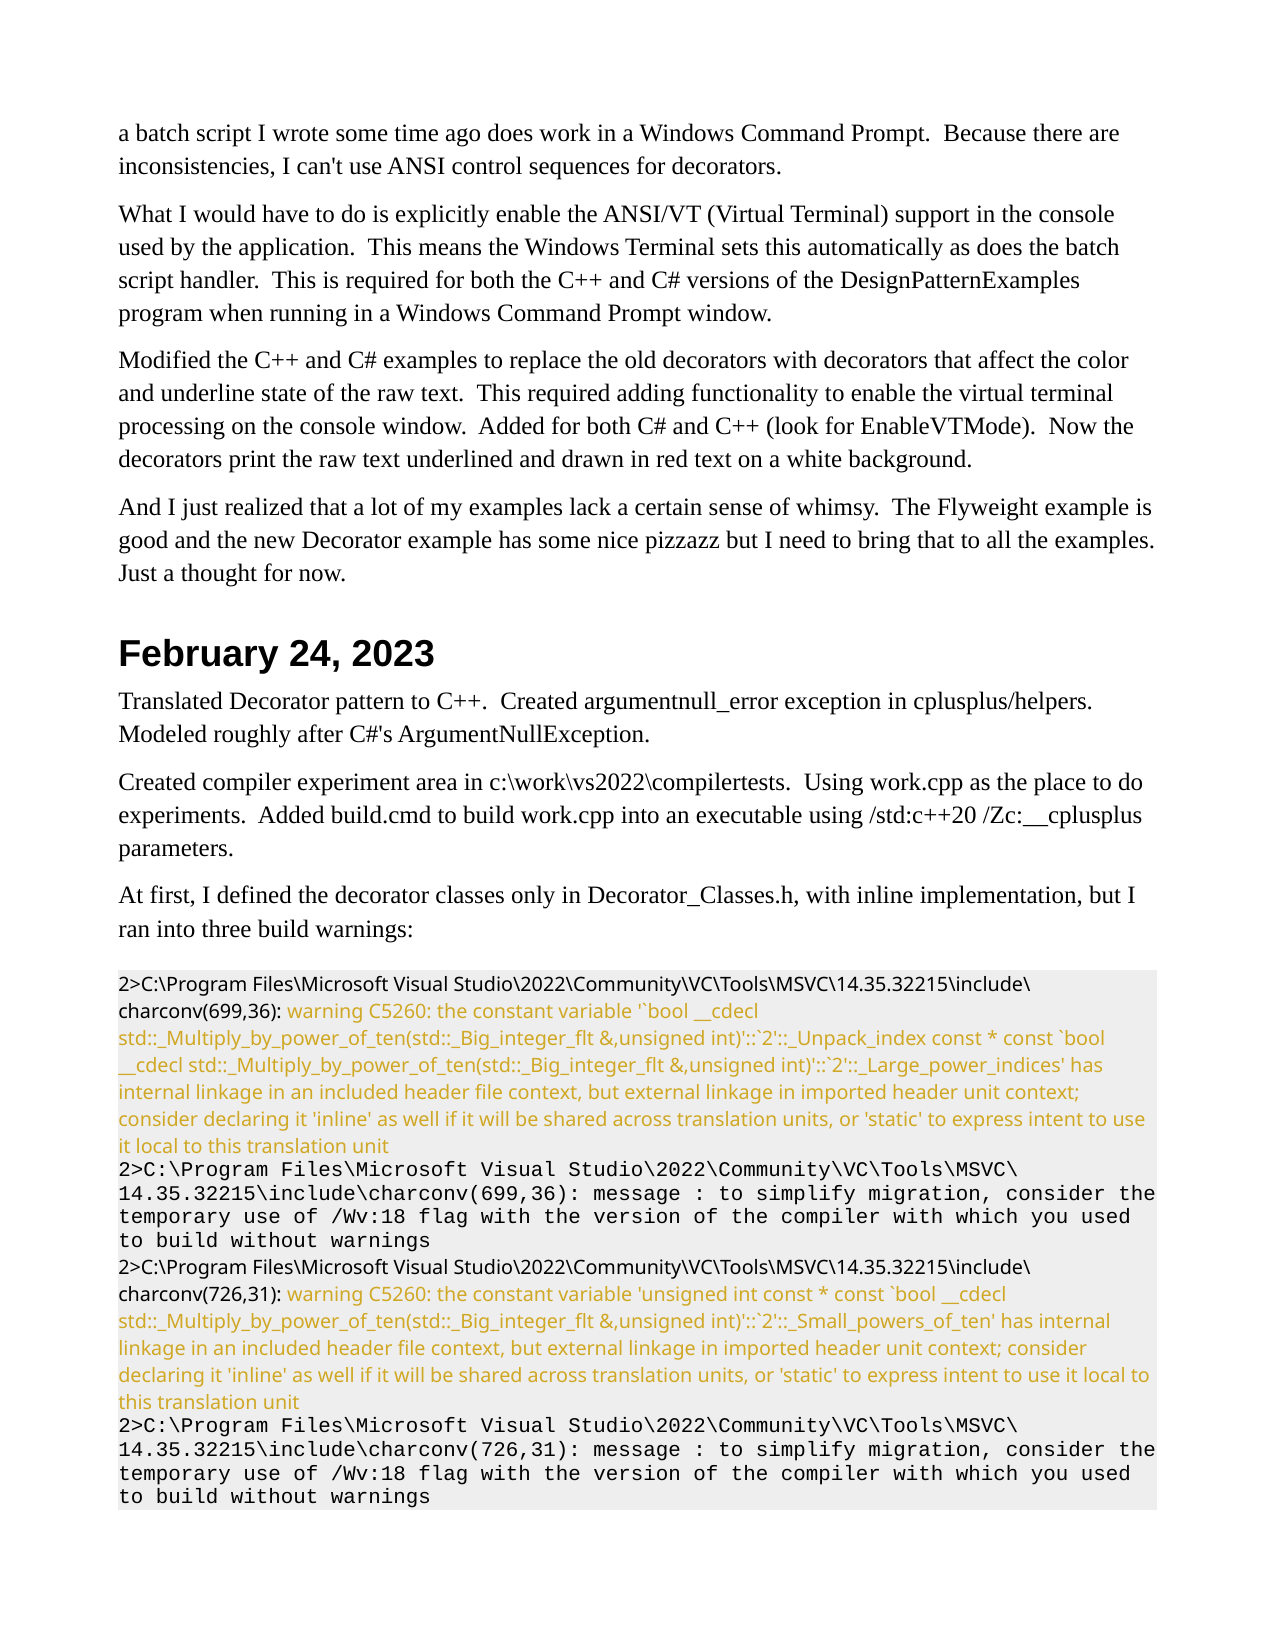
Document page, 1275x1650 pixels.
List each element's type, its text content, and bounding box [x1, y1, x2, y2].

text Created compiler experiment area in c:\work\vs2022\compilertests. Using work.cpp as the place to do experiments. Added build.cmd to build work.cpp into an executable using /std:c++20 /Zc:__cplusplus parameters. [118, 767, 1157, 862]
text Translated Decorator pattern to C++. Created argumentnull_error exception in cplusplus/helpers. Modeled roughly after C#'s ArgumentNullException. [118, 686, 1157, 748]
text And I just realized that a lot of my examples lack a certain sense of whimsy. The Flyweight example is good and the new Decorator example has some nice pizzazz but I need to bring that to all the examples. Just a thought for now. [118, 492, 1157, 587]
text 2>C:\Program Files\Microsoft Visual Studio\2022\Community\VC\Tools\MSVC\14.35.32215\include\charconv(726,31): warning C5260: the constant variable 'unsigned int const * const `bool __cdecl std::_Multiply_by_power_of_ten(std::_Big_integer_flt &,unsigned int)'::`2'::_Small_powers_of_ten' has internal linkage in an included header file context, but external linkage in imported header unit context; consider declaring it 'inline' as well if it will be shared across translation units, or 'static' to express intent to use it local to this translation unit [118, 1254, 1157, 1416]
text 2>C:\Program Files\Microsoft Visual Studio\2022\Community\VC\Tools\MSVC\14.35.32215\include\charconv(699,36): warning C5260: the constant variable '`bool __cdecl std::_Multiply_by_power_of_ten(std::_Big_integer_flt &,unsigned int)'::`2'::_Unpack_index const * const `bool __cdecl std::_Multiply_by_power_of_ten(std::_Big_integer_flt &,unsigned int)'::`2'::_Large_power_indices' has internal linkage in an included header file context, but external linkage in imported header unit context; consider declaring it 'inline' as well if it will be shared across translation units, or 'static' to express intent to use it local to this translation unit [118, 970, 1157, 1159]
text At first, I defined the decorator classes only in Decorator_Classes.h, with inline implementation, but I ran into three build warnings: [118, 881, 1157, 942]
text What I would have to do is explicitly enable the ANSI/VT (Virtual Terminal) support in the console used by the application. This means the Windows Terminal sets this automatically as does the batch script handler. This is required for both the C++ and C# versions of the DesignPatternExamples program when running in a Windows Command Prompt window. [118, 199, 1157, 327]
text a batch script I wrote some time ago does work in a Windows Command Prompt. Because there are inconsistencies, I can't use ANSI control sequences for decorators. [118, 118, 1157, 180]
subtitle February 24, 2023 [118, 631, 1157, 674]
text 2>C:\Program Files\Microsoft Visual Studio\2022\Community\VC\Tools\MSVC\14.35.32215\include\charconv(726,31): message : to simplify migration, consider the temporary use of /Wv:18 flag with the version of the compiler with which you used to build without warnings [118, 1416, 1157, 1510]
text Modified the C++ and C# examples to replace the old decorators with decorators that affect the color and underline state of the raw text. This required adding functionality to enable the virtual terminal processing on the console window. Added for both C# and C++ (look for EnableVTMode). Now the decorators print the raw text underlined and drawn in red text on a white background. [118, 345, 1157, 473]
text 2>C:\Program Files\Microsoft Visual Studio\2022\Community\VC\Tools\MSVC\14.35.32215\include\charconv(699,36): message : to simplify migration, consider the temporary use of /Wv:18 flag with the version of the compiler with which you used to build without warnings [118, 1159, 1157, 1254]
